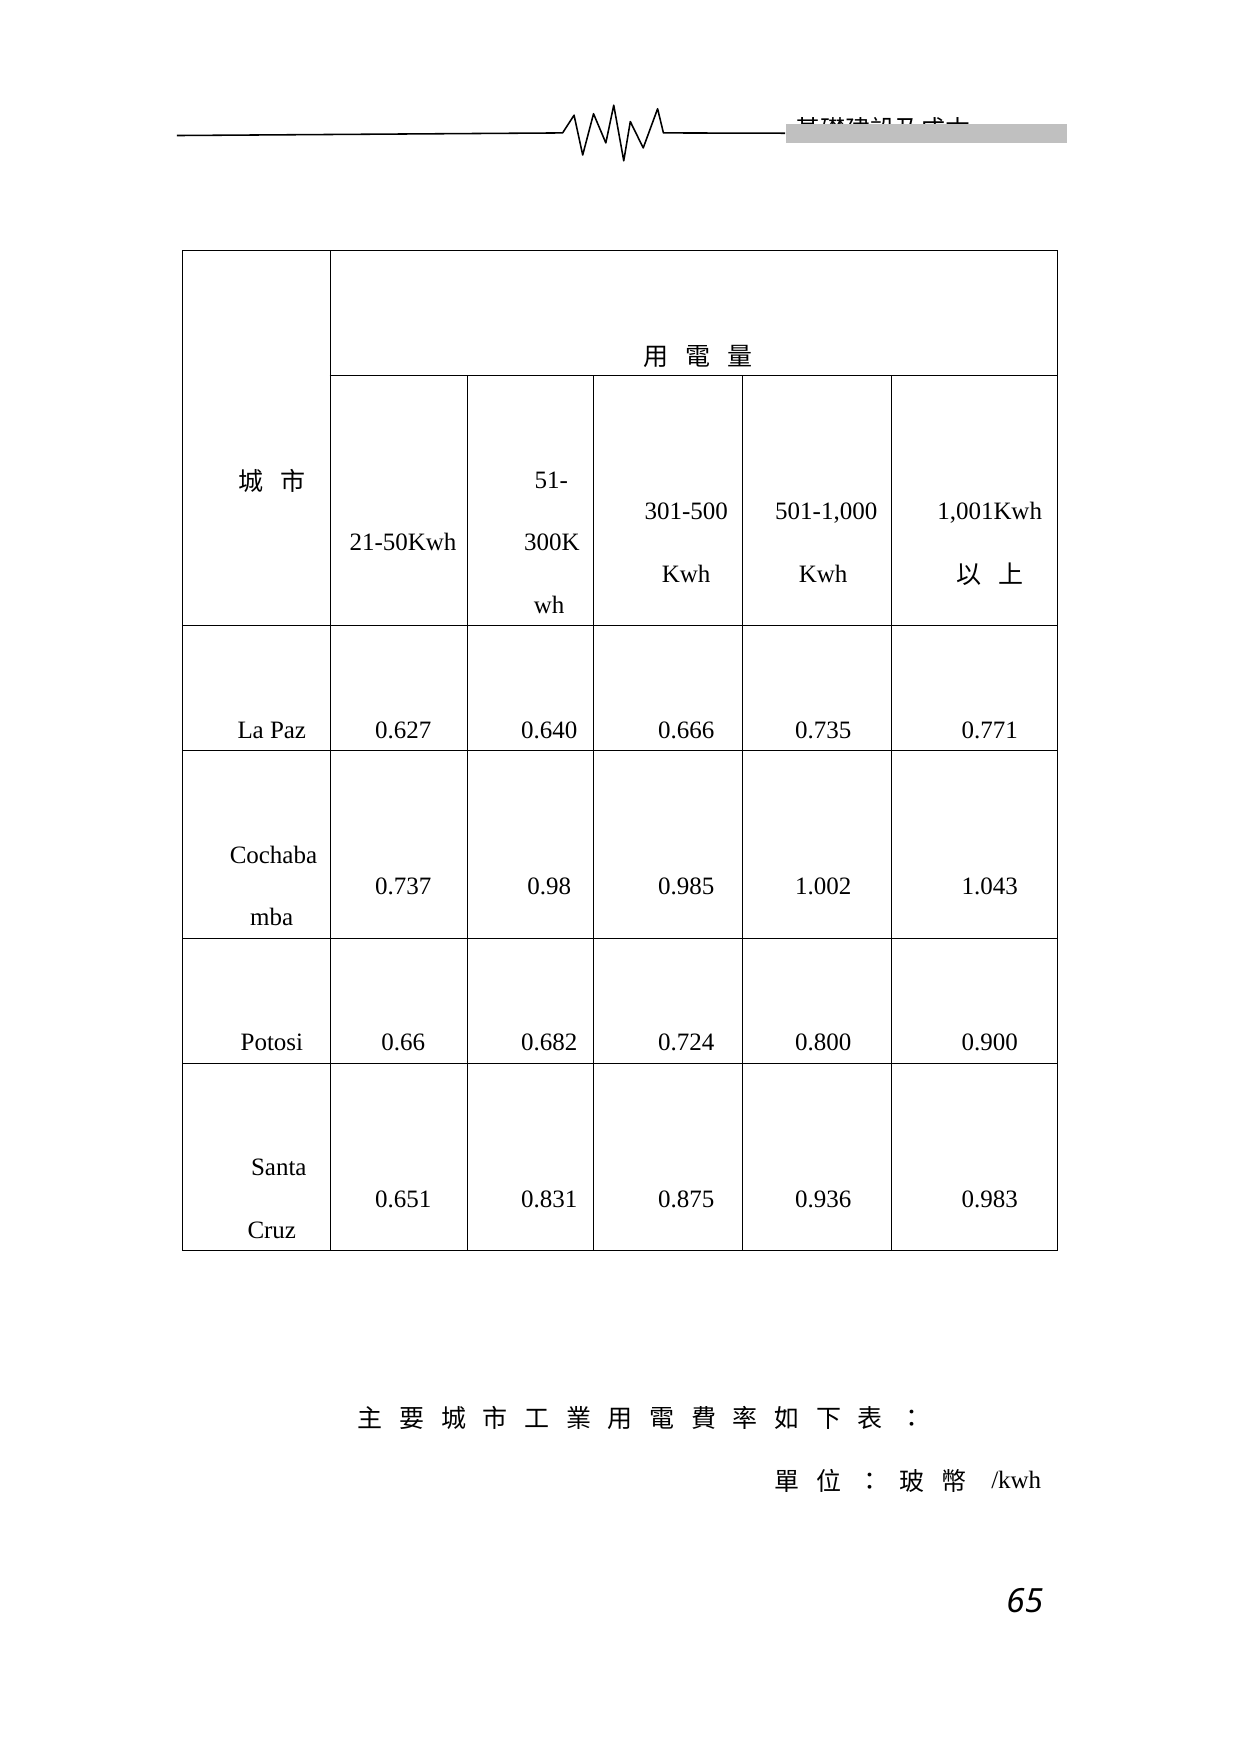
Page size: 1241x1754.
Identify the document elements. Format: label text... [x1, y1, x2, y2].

table_cell 0.875 [594, 1064, 742, 1250]
table_cell 0.936 [743, 1064, 891, 1250]
table_cell 0.983 [892, 1064, 1057, 1250]
table_cell 0.651 [331, 1064, 467, 1250]
table_cell 0.771 [892, 626, 1057, 750]
text 單位：玻幣/kwh [183, 1438, 1058, 1500]
table_cell 0.66 [331, 939, 467, 1063]
table_cell Cochabamba [183, 751, 330, 938]
table_cell 0.640 [468, 626, 593, 750]
table_header 城市 [183, 251, 330, 625]
table_header 用電量 [331, 251, 1057, 375]
table_cell 1.002 [743, 751, 891, 938]
table_cell 0.627 [331, 626, 467, 750]
table_cell 301-500 Kwh [594, 376, 742, 625]
table_cell 0.98 [468, 751, 593, 938]
table_cell 51-300Kwh [468, 376, 593, 625]
table_cell 0.985 [594, 751, 742, 938]
table_cell 0.666 [594, 626, 742, 750]
table_cell Potosi [183, 939, 330, 1063]
table_cell La Paz [183, 626, 330, 750]
table_cell 0.724 [594, 939, 742, 1063]
table_cell 0.800 [743, 939, 891, 1063]
table_cell 0.682 [468, 939, 593, 1063]
table_cell 0.831 [468, 1064, 593, 1250]
table_cell 0.737 [331, 751, 467, 938]
text 主要城市工業用電費率如下表： [281, 1375, 1058, 1438]
table_cell 1,001Kwh以上 [892, 376, 1057, 625]
table_cell Santa Cruz [183, 1064, 330, 1250]
table_cell 21-50Kwh [331, 376, 467, 625]
table_cell 501-1,000 Kwh [743, 376, 891, 625]
table_cell 0.735 [743, 626, 891, 750]
table_cell 0.900 [892, 939, 1057, 1063]
table_cell 1.043 [892, 751, 1057, 938]
